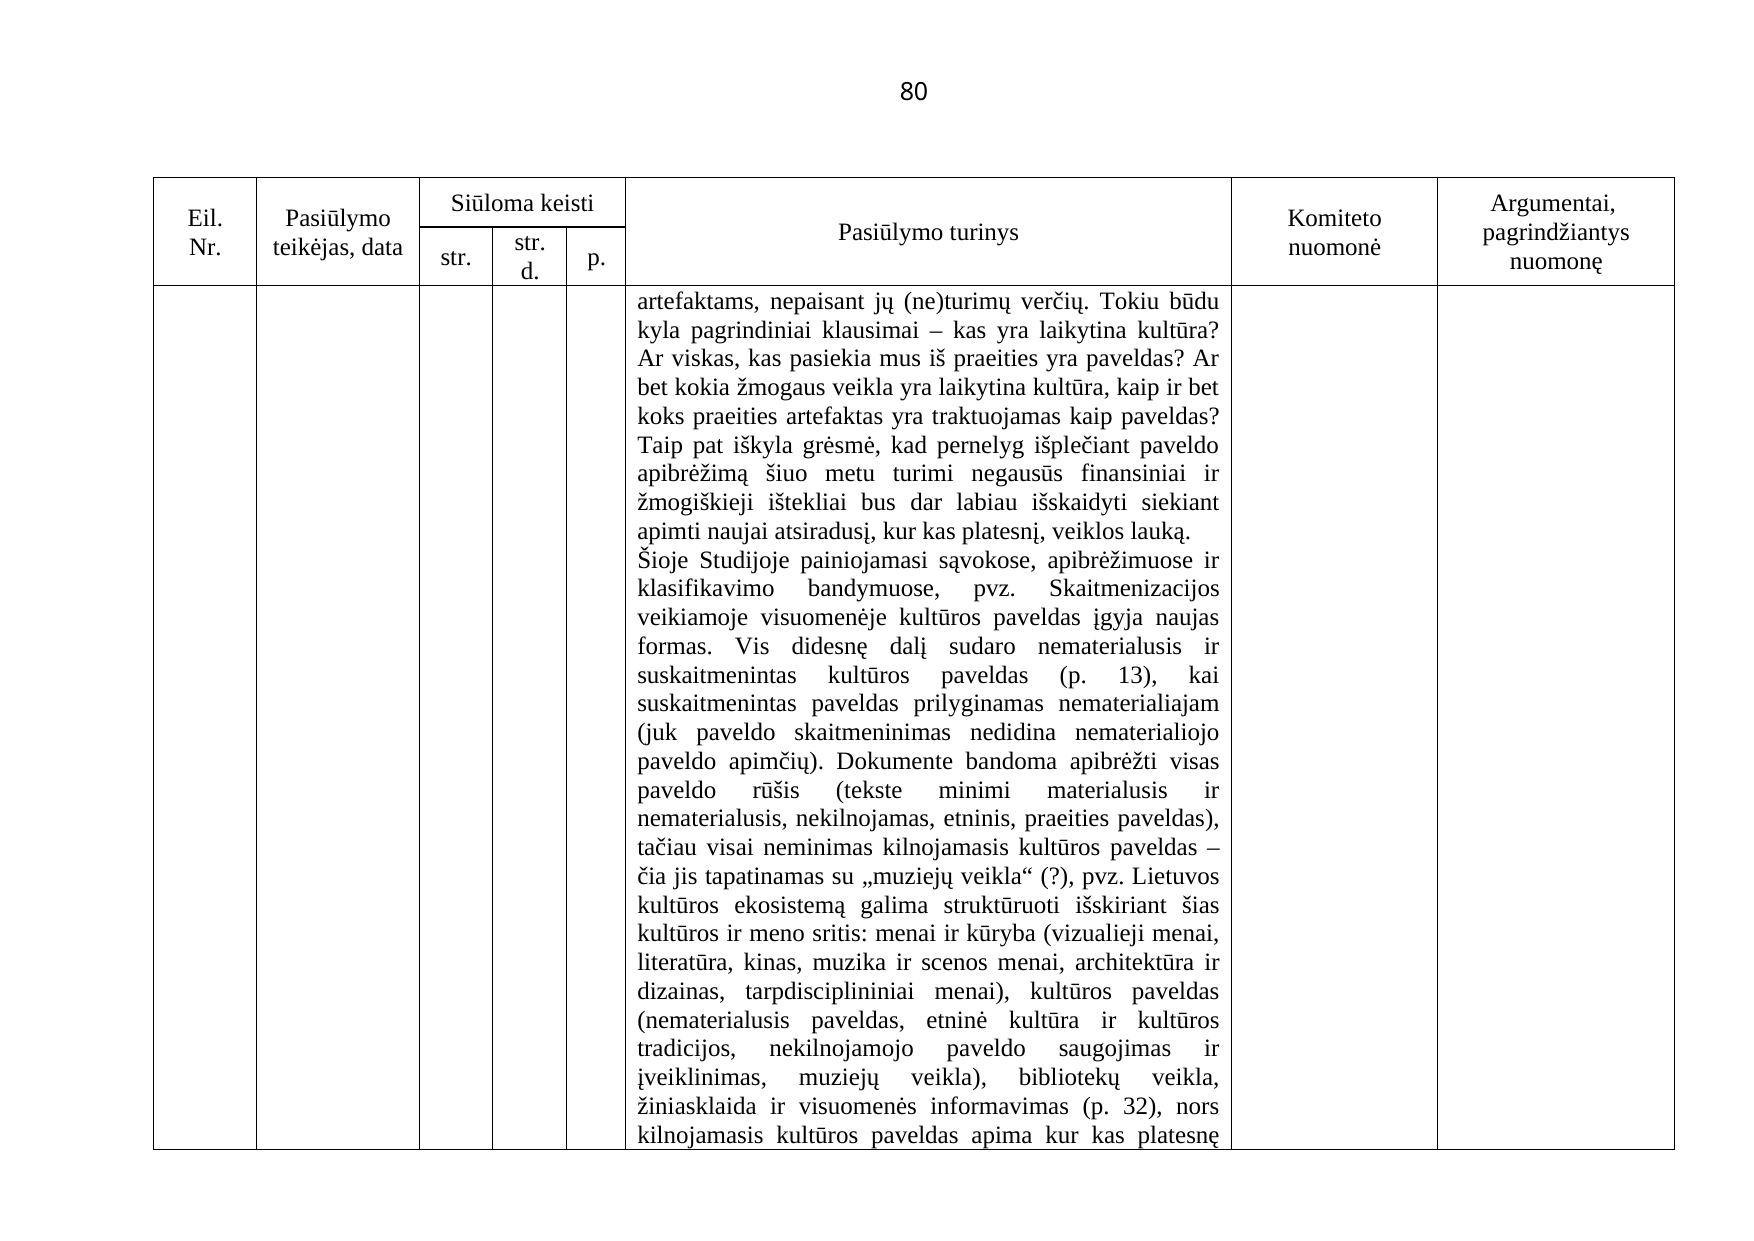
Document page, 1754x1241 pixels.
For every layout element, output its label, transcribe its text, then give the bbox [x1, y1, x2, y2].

table_header Eil. Nr. [154, 178, 256, 285]
table_header Argumentai, pagrindžiantys nuomonę [1438, 178, 1674, 285]
table_header Pasiūlymo turinys [626, 178, 1231, 285]
table_header Komiteto nuomonė [1232, 178, 1437, 285]
table_cell [420, 286, 492, 1148]
table_cell str. [420, 228, 492, 285]
table_cell [567, 286, 625, 1148]
table_header Siūloma keisti [420, 178, 625, 226]
table_cell str. d. [493, 228, 566, 285]
table_header Pasiūlymo teikėjas, data [257, 178, 419, 285]
table_cell [1232, 286, 1437, 1148]
table_cell p. [567, 228, 625, 285]
table_cell artefaktams, nepaisant jų (ne)turimų verčių. Tokiu būdu kyla pagrindiniai klausimai – kas yra laikytina kultūra? Ar viskas, kas pasiekia mus iš praeities yra paveldas? Ar bet kokia žmogaus veikla yra laikytina kultūra, kaip ir bet koks praeities artefaktas yra traktuojamas kaip paveldas? Taip pat iškyla grėsmė, kad pernelyg išplečiant paveldo apibrėžimą šiuo metu turimi negausūs finansiniai ir žmogiškieji ištekliai bus dar labiau išskaidyti siekiant apimti naujai atsiradusį, kur kas platesnį, veiklos lauką. Šioje Studijoje painiojamasi sąvokose, apibrėžimuose ir klasifikavimo bandymuose, pvz. Skaitmenizacijos veikiamoje visuomenėje kultūros paveldas įgyja naujas formas. Vis didesnę dalį sudaro nematerialusis ir suskaitmenintas kultūros paveldas (p. 13), kai suskaitmenintas paveldas prilyginamas nematerialiajam (juk paveldo skaitmeninimas nedidina nematerialiojo paveldo apimčių). Dokumente bandoma apibrėžti visas paveldo rūšis (tekste minimi materialusis ir nematerialusis, nekilnojamas, etninis, praeities paveldas), tačiau visai neminimas kilnojamasis kultūros paveldas – čia jis tapatinamas su „muziejų veikla“ (?), pvz. Lietuvos kultūros ekosistemą galima struktūruoti išskiriant šias kultūros ir meno sritis: menai ir kūryba (vizualieji menai, literatūra, kinas, muzika ir scenos menai, architektūra ir dizainas, tarpdisciplininiai menai), kultūros paveldas (nematerialusis paveldas, etninė kultūra ir kultūros tradicijos, nekilnojamojo paveldo saugojimas ir įveiklinimas, muziejų veikla), bibliotekų veikla, žiniasklaida ir visuomenės informavimas (p. 32), nors kilnojamasis kultūros paveldas apima kur kas platesnę [626, 286, 1231, 1148]
table_cell [493, 286, 566, 1148]
table_cell [257, 286, 419, 1148]
table_cell [1438, 286, 1674, 1148]
table_cell [154, 286, 256, 1148]
